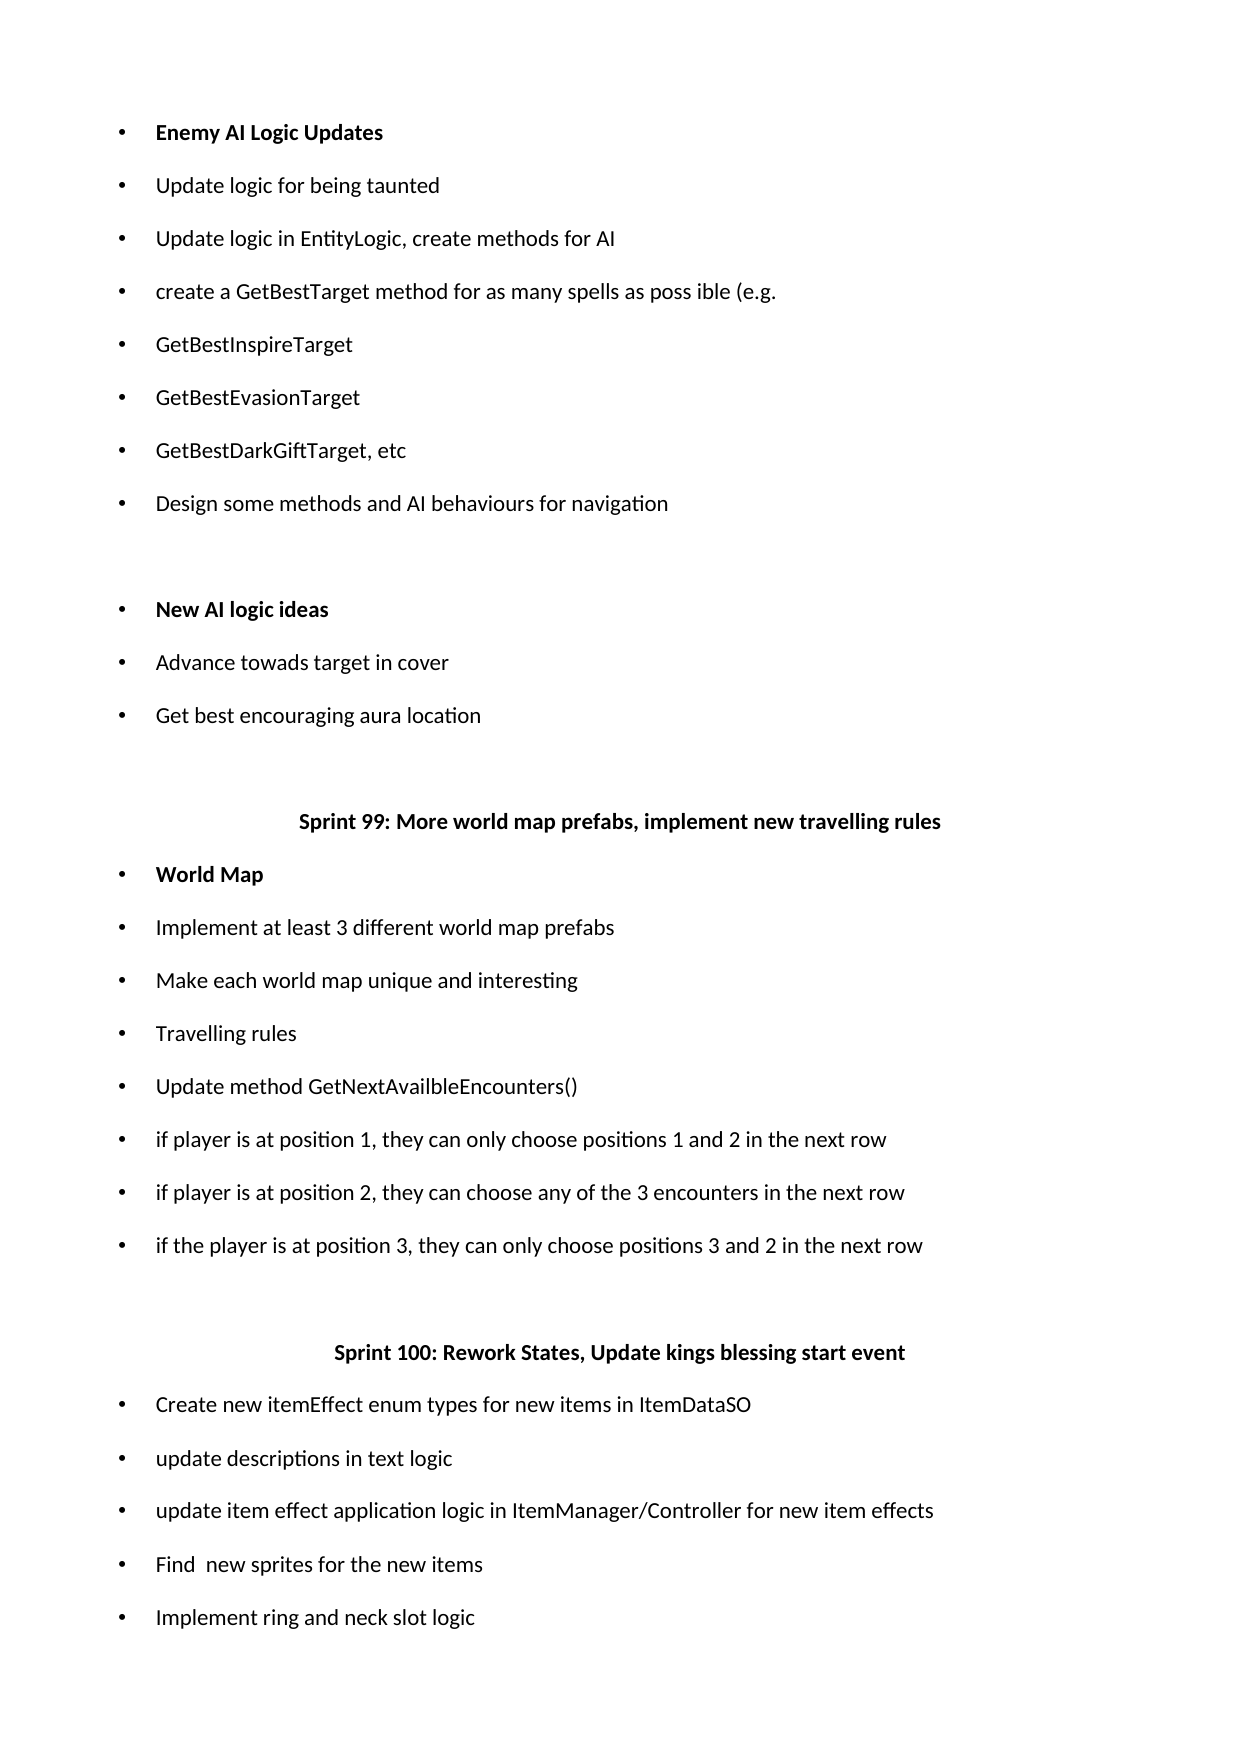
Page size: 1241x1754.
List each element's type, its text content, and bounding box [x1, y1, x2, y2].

list Advance towads target in cover [81, 648, 1122, 676]
text Sprint 100: Rework States, Update kings blessing start event [118, 1338, 1122, 1366]
list Update logic for being taunted [81, 171, 1122, 199]
list Update method GetNextAvailbleEncounters() [81, 1072, 1122, 1101]
list New AI logic ideas [81, 595, 1122, 623]
list Design some methods and AI behaviours for navigation [81, 489, 1122, 517]
list Travelling rules [81, 1019, 1122, 1047]
list update descriptions in text logic [81, 1444, 1122, 1472]
list if the player is at position 3, they can only choose positions 3 and 2 in the next row [81, 1232, 1122, 1259]
list Implement at least 3 different world map prefabs [81, 913, 1122, 941]
list create a GetBestTarget method for as many spells as poss ible (e.g. [81, 277, 1122, 305]
list update item effect application logic in ItemManager/Controller for new item effects [81, 1497, 1122, 1525]
list Make each world map unique and interesting [81, 966, 1122, 994]
list GetBestInspireTarget [81, 330, 1122, 358]
list Update logic in EntityLogic, create methods for AI [81, 224, 1122, 252]
text Sprint 99: More world map prefabs, implement new travelling rules [118, 807, 1122, 835]
list GetBestEvasionTarget [81, 383, 1122, 411]
list Enemy AI Logic Updates [81, 118, 1122, 146]
list Implement ring and neck slot logic [81, 1603, 1122, 1631]
list Create new itemEffect enum types for new items in ItemDataSO [81, 1391, 1122, 1419]
list World Map [81, 860, 1122, 888]
list if player is at position 1, they can only choose positions 1 and 2 in the next row [81, 1126, 1122, 1153]
list Get best encouraging aura location [81, 701, 1122, 729]
list if player is at position 2, they can choose any of the 3 encounters in the next row [81, 1178, 1122, 1207]
list GetBestDarkGiftTarget, etc [81, 436, 1122, 464]
list Find new sprites for the new items [81, 1550, 1122, 1578]
